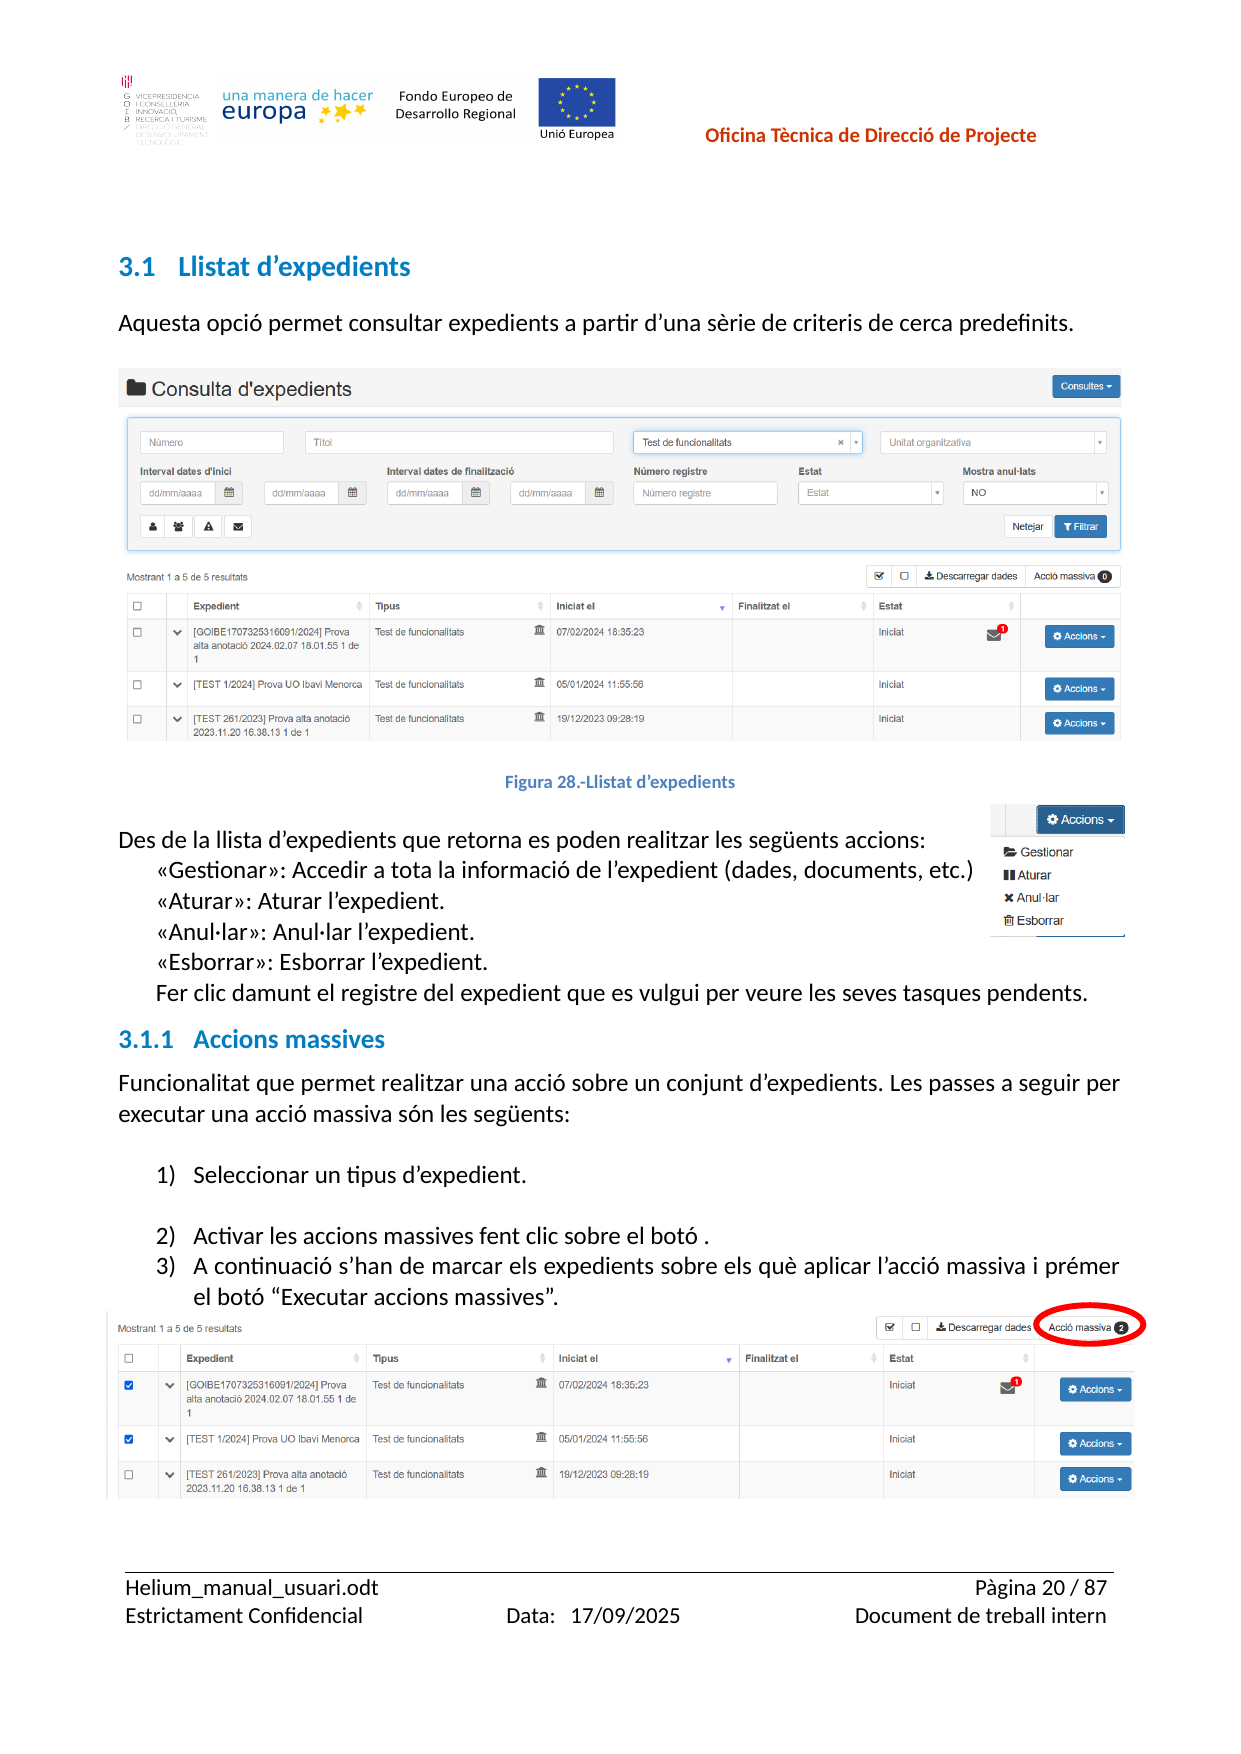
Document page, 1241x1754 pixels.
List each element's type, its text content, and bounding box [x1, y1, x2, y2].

text Figura 28.-Llistat d’expedients [118, 771, 1122, 794]
picture [118, 73, 213, 147]
text «Aturar»: Aturar l’expedient. [118, 885, 990, 916]
text «Anul·lar»: Anul·lar l’expedient. [118, 916, 1122, 946]
list A continuació s’han de marcar els expedients sobre els què aplicar l’acció massiva i prémer el botó “Executar accions massives”. [156, 1251, 1122, 1311]
text Des de la llista d’expedients que retorna es poden realitzar les següents accions: [118, 824, 990, 855]
text Funcionalitat que permet realitzar una acció sobre un conjunt d’expedients. Les passes a seguir per executar una acció massiva són les següents: [118, 1067, 1122, 1128]
text «Gestionar»: Accedir a tota la informació de l’expedient (dades, documents, etc.) [156, 855, 990, 885]
subtitle Accions massives [118, 1022, 1122, 1055]
picture [1040, 1311, 1135, 1340]
text Aquesta opció permet consultar expedients a partir d’una sèrie de criteris de cerca predefinits. [118, 307, 1122, 338]
picture [990, 804, 1125, 937]
picture [219, 73, 621, 147]
picture [105, 1311, 1135, 1499]
text Fer clic damunt el registre del expedient que es vulgui per veure les seves tasques pendents. [156, 977, 1122, 1007]
text «Esborrar»: Esborrar l’expedient. [118, 946, 1122, 977]
subtitle Llistat d’expedients [118, 248, 1122, 283]
list Seleccionar un tipus d’expedient. [156, 1159, 1122, 1189]
list Activar les accions massives fent clic sobre el botó . [156, 1220, 1122, 1251]
picture [118, 368, 1123, 741]
